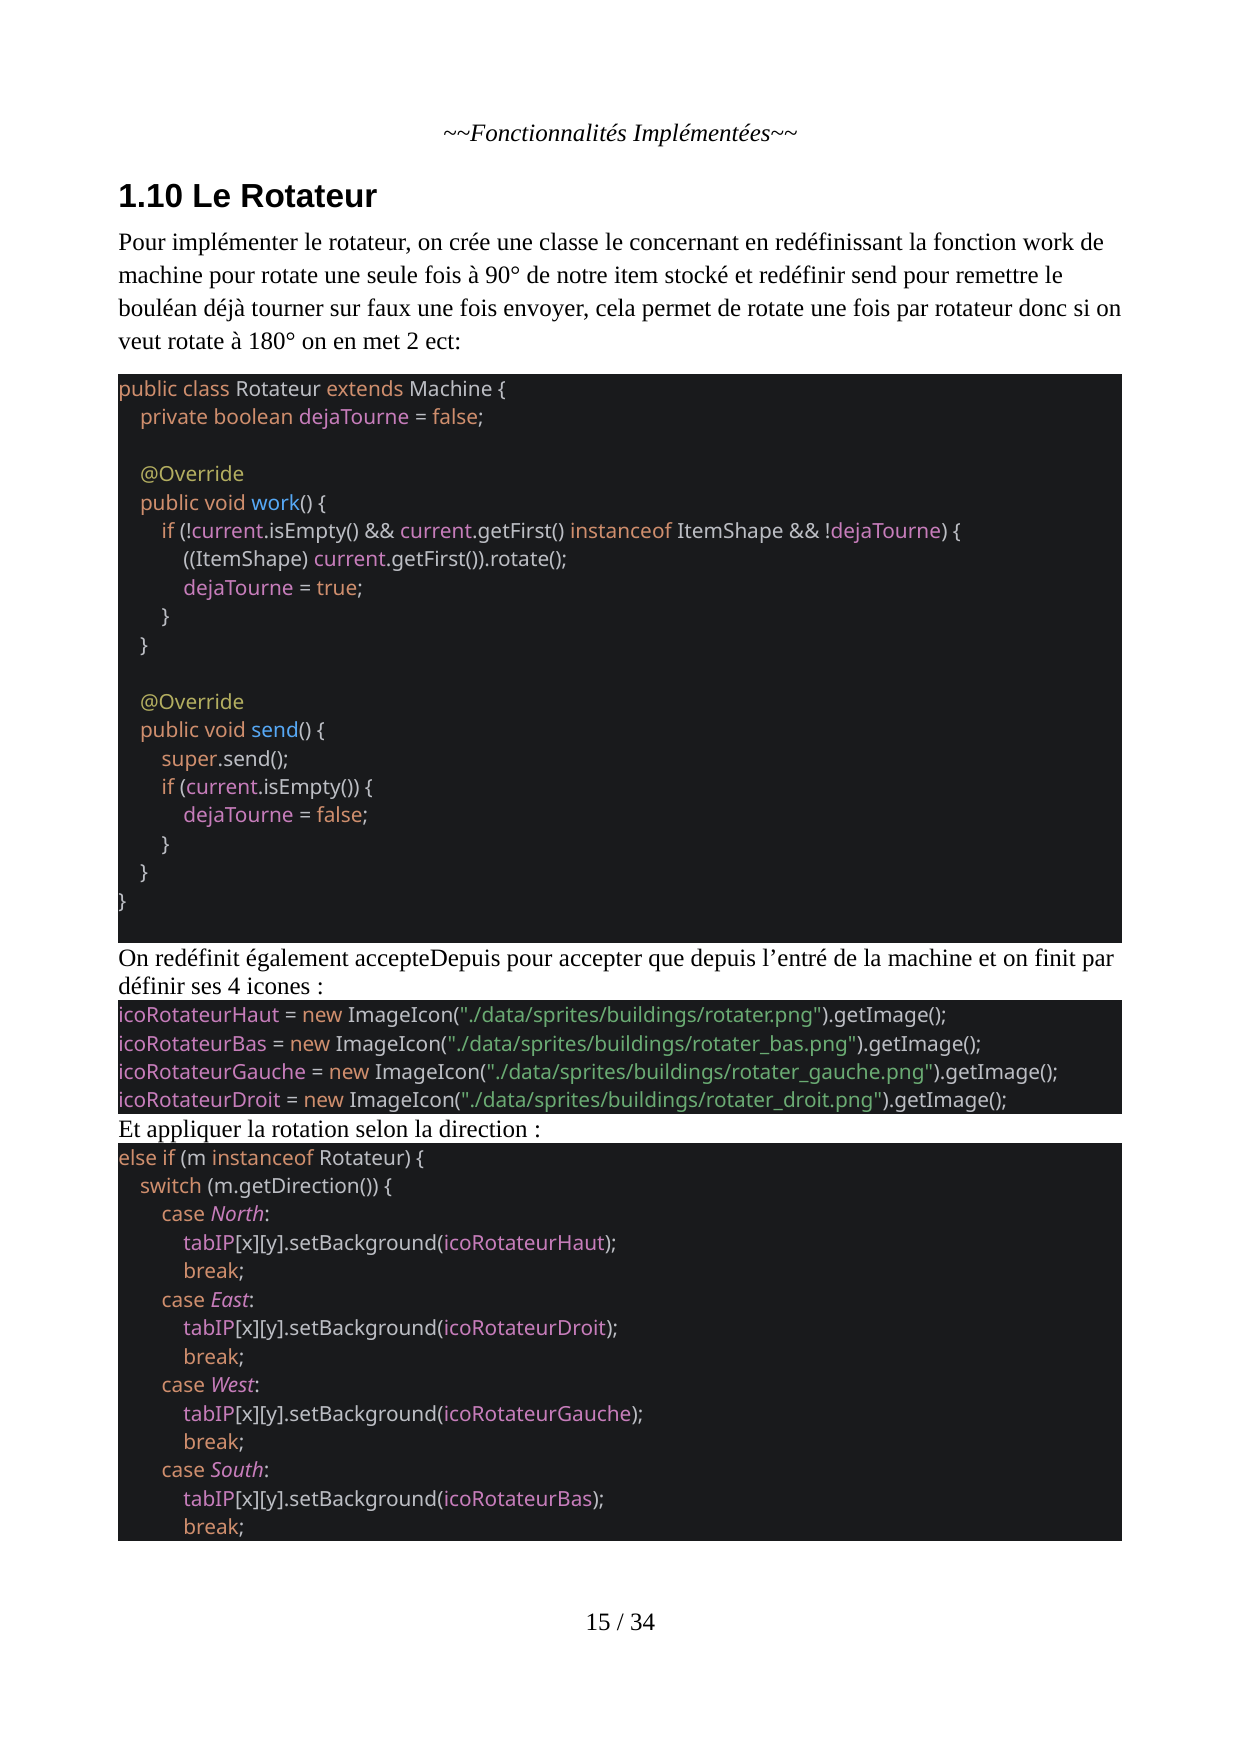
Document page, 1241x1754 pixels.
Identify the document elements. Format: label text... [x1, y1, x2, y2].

text public class Rotateur extends Machine { private boolean dejaTourne = false; @Override public void work() { if (!current.isEmpty() && current.getFirst() instanceof ItemShape && !dejaTourne) { ((ItemShape) current.getFirst()).rotate(); dejaTourne = true; } } @Override public void send() { super.send(); if (current.isEmpty()) { dejaTourne = false; } } } [118, 374, 1122, 914]
text Et appliquer la rotation selon la direction : [118, 1114, 1122, 1143]
text Pour implémenter le rotateur, on crée une classe le concernant en redéfinissant la fonction work de machine pour rotate une seule fois à 90° de notre item stocké et redéfinir send pour remettre le bouléan déjà tourner sur faux une fois envoyer, cela permet de rotate une fois par rotateur donc si on veut rotate à 180° on en met 2 ect: [118, 227, 1122, 355]
text icoRotateurHaut = new ImageIcon("./data/sprites/buildings/rotater.png").getImage(); icoRotateurBas = new ImageIcon("./data/sprites/buildings/rotater_bas.png").getImage(); icoRotateurGauche = new ImageIcon("./data/sprites/buildings/rotater_gauche.png").getImage(); icoRotateurDroit = new ImageIcon("./data/sprites/buildings/rotater_droit.png").getImage(); [118, 1000, 1122, 1114]
text else if (m instanceof Rotateur) { switch (m.getDirection()) { case North: tabIP[x][y].setBackground(icoRotateurHaut); break; case East: tabIP[x][y].setBackground(icoRotateurDroit); break; case West: tabIP[x][y].setBackground(icoRotateurGauche); break; case South: tabIP[x][y].setBackground(icoRotateurBas); break; [118, 1143, 1122, 1541]
text On redéfinit également accepteDepuis pour accepter que depuis l’entré de la machine et on finit par définir ses 4 icones : [118, 943, 1122, 1000]
subtitle Le Rotateur [118, 176, 1122, 215]
